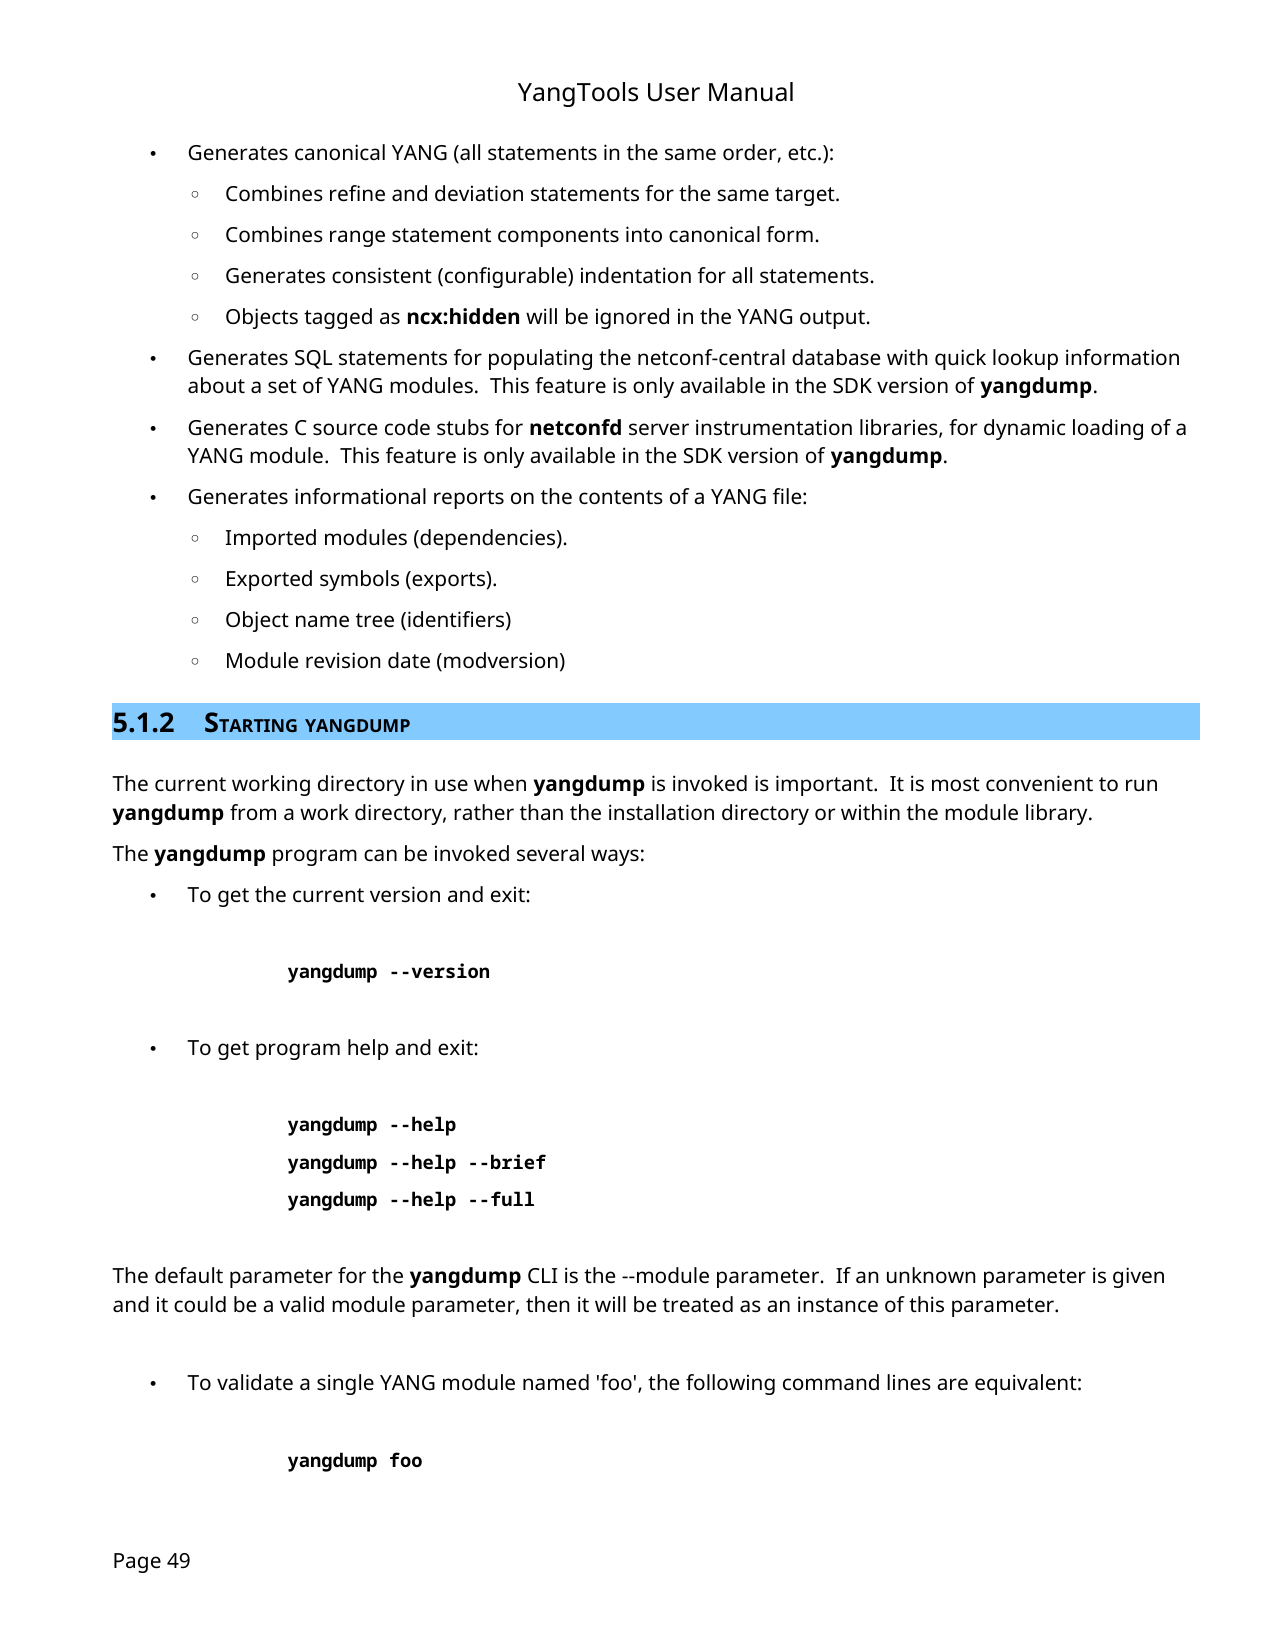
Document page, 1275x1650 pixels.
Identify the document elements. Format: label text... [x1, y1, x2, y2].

text yangdump --help --full [139, 1187, 1200, 1212]
list Imported modules (dependencies). [187, 523, 1200, 551]
list Exported symbols (exports). [187, 564, 1200, 592]
list Generates SQL statements for populating the netconf-central database with quick lookup information about a set of YANG modules. This feature is only available in the SDK version of yangdump. [150, 343, 1200, 400]
list To get the current version and exit: [150, 880, 1200, 908]
text yangdump --version [139, 958, 1200, 984]
list To get program help and exit: [150, 1033, 1200, 1062]
text The yangdump program can be invoked several ways: [112, 839, 1200, 867]
text yangdump foo [139, 1447, 1200, 1472]
list Generates canonical YANG (all statements in the same order, etc.): [150, 138, 1200, 167]
list Generates consistent (configurable) indentation for all statements. [187, 261, 1200, 290]
list To validate a single YANG module named 'foo', the following command lines are equivalent: [150, 1368, 1200, 1397]
list Object name tree (identifiers) [187, 605, 1200, 633]
text The default parameter for the yangdump CLI is the --module parameter. If an unknown parameter is given and it could be a valid module parameter, then it will be treated as an instance of this parameter. [112, 1262, 1200, 1318]
list Generates C source code stubs for netconfd server instrumentation libraries, for dynamic loading of a YANG module. This feature is only available in the SDK version of yangdump. [150, 413, 1200, 469]
list Module revision date (modversion) [187, 646, 1200, 674]
list Generates informational reports on the contents of a YANG file: [150, 482, 1200, 510]
text The current working directory in use when yangdump is invoked is important. It is most convenient to run yangdump from a work directory, rather than the installation directory or within the module library. [112, 769, 1200, 826]
list Combines range statement components into canonical form. [187, 220, 1200, 249]
subtitle Starting yangdump [112, 703, 1200, 740]
text yangdump --help [139, 1112, 1200, 1137]
list Objects tagged as ncx:hidden will be ignored in the YANG output. [187, 302, 1200, 331]
text yangdump --help --brief [139, 1149, 1200, 1174]
list Combines refine and deviation statements for the same target. [187, 179, 1200, 208]
